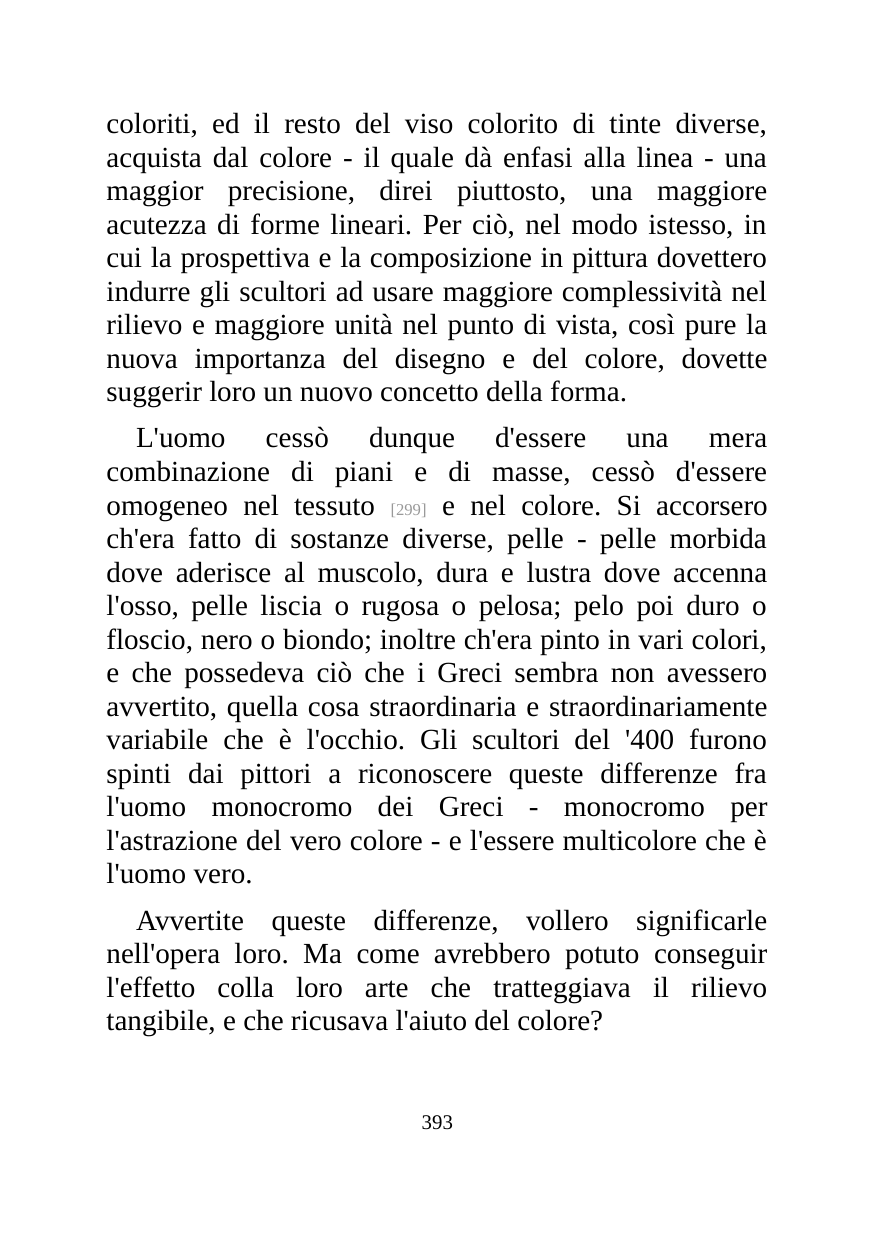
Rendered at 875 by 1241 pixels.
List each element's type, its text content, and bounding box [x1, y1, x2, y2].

text Avvertite queste differenze, vollero significarle nell'opera loro. Ma come avrebbero potuto conseguir l'effetto colla loro arte che tratteggiava il rilievo tangibile, e che ricusava l'aiuto del colore? [106, 903, 768, 1037]
text coloriti, ed il resto del viso colorito di tinte diverse, acquista dal colore - il quale dà enfasi alla linea - una maggior precisione, direi piuttosto, una maggiore acutezza di forme lineari. Per ciò, nel modo istesso, in cui la prospettiva e la composizione in pittura dovettero indurre gli scultori ad usare maggiore complessività nel rilievo e maggiore unità nel punto di vista, così pure la nuova importanza del disegno e del colore, dovette suggerir loro un nuovo concetto della forma. [106, 106, 768, 408]
text L'uomo cessò dunque d'essere una mera combinazione di piani e di masse, cessò d'essere omogeneo nel tessuto [299] e nel colore. Si accorsero ch'era fatto di sostanze diverse, pelle - pelle morbida dove aderisce al muscolo, dura e lustra dove accenna l'osso, pelle liscia o rugosa o pelosa; pelo poi duro o floscio, nero o biondo; inoltre ch'era pinto in vari colori, e che possedeva ciò che i Greci sembra non avessero avvertito, quella cosa straordinaria e straordinariamente variabile che è l'occhio. Gli scultori del '400 furono spinti dai pittori a riconoscere queste differenze fra l'uomo monocromo dei Greci - monocromo per l'astrazione del vero colore - e l'essere multicolore che è l'uomo vero. [106, 421, 768, 890]
